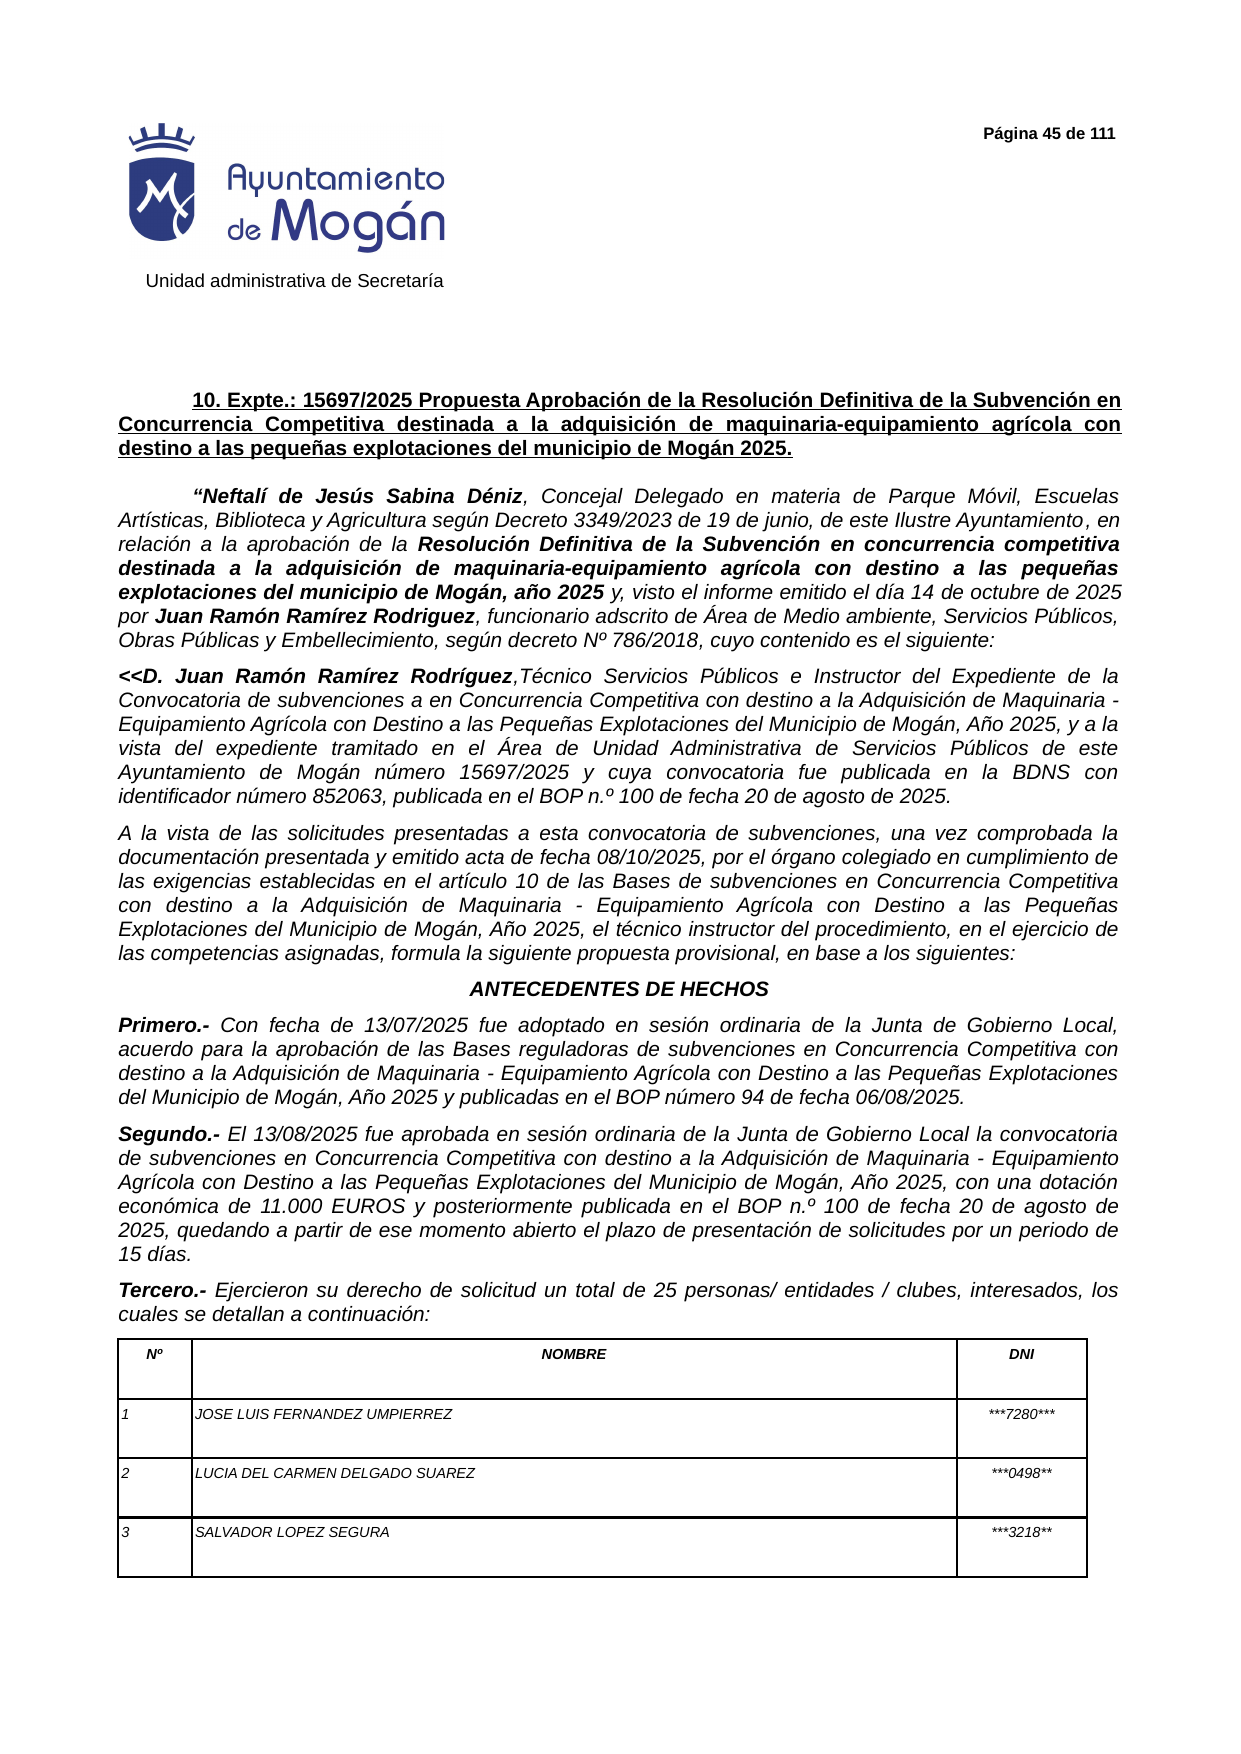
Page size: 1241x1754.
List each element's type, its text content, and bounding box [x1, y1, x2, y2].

table_cell 1 [119, 1400, 191, 1457]
text <<D. Juan Ramón Ramírez Rodríguez,Técnico Servicios Públicos e Instructor del Expediente de la Convocatoria de subvenciones a en Concurrencia Competitiva con destino a la Adquisición de Maquinaria - Equipamiento Agrícola con Destino a las Pequeñas Explotaciones del Municipio de Mogán, Año 2025, y a la vista del expediente tramitado en el Área de Unidad Administrativa de Servicios Públicos de este Ayuntamiento de Mogán número 15697/2025 y cuya convocatoria fue publicada en la BDNS con identificador número 852063, publicada en el BOP n.º 100 de fecha 20 de agosto de 2025. [118, 664, 1122, 808]
table_cell 3 [119, 1519, 191, 1576]
table_cell ***3218** [958, 1519, 1086, 1576]
table_header NOMBRE [193, 1340, 956, 1398]
table_cell LUCIA DEL CARMEN DELGADO SUAREZ [193, 1459, 956, 1516]
text A la vista de las solicitudes presentadas a esta convocatoria de subvenciones, una vez comprobada la documentación presentada y emitido acta de fecha 08/10/2025, por el órgano colegiado en cumplimiento de las exigencias establecidas en el artículo 10 de las Bases de subvenciones en Concurrencia Competitiva con destino a la Adquisición de Maquinaria - Equipamiento Agrícola con Destino a las Pequeñas Explotaciones del Municipio de Mogán, Año 2025, el técnico instructor del procedimiento, en el ejercicio de las competencias asignadas, formula la siguiente propuesta provisional, en base a los siguientes: [118, 821, 1122, 964]
text “Neftalí de Jesús Sabina Déniz, Concejal Delegado en materia de Parque Móvil, Escuelas Artísticas, Biblioteca y Agricultura según Decreto 3349/2023 de 19 de junio, de este Ilustre Ayuntamiento, en relación a la aprobación de la Resolución Definitiva de la Subvención en concurrencia competitiva destinada a la adquisición de maquinaria-equipamiento agrícola con destino a las pequeñas explotaciones del municipio de Mogán, año 2025 y, visto el informe emitido el día 14 de octubre de 2025 por Juan Ramón Ramírez Rodriguez, funcionario adscrito de Área de Medio ambiente, Servicios Públicos, Obras Públicas y Embellecimiento, según decreto Nº 786/2018, cuyo contenido es el siguiente: [118, 484, 1122, 652]
picture [128, 123, 445, 259]
table_cell ***7280*** [958, 1400, 1086, 1457]
table_cell ***0498** [958, 1459, 1086, 1516]
text Segundo.- El 13/08/2025 fue aprobada en sesión ordinaria de la Junta de Gobierno Local la convocatoria de subvenciones en Concurrencia Competitiva con destino a la Adquisición de Maquinaria - Equipamiento Agrícola con Destino a las Pequeñas Explotaciones del Municipio de Mogán, Año 2025, con una dotación económica de 11.000 EUROS y posteriormente publicada en el BOP n.º 100 de fecha 20 de agosto de 2025, quedando a partir de ese momento abierto el plazo de presentación de solicitudes por un periodo de 15 días. [118, 1122, 1122, 1265]
text ANTECEDENTES DE HECHOS [118, 977, 1122, 1001]
text Tercero.- Ejercieron su derecho de solicitud un total de 25 personas/ entidades / clubes, interesados, los cuales se detallan a continuación: [118, 1278, 1122, 1326]
table_cell SALVADOR LOPEZ SEGURA [193, 1519, 956, 1576]
table_cell JOSE LUIS FERNANDEZ UMPIERREZ [193, 1400, 956, 1457]
text destino a las pequeñas explotaciones del municipio de Mogán 2025. [118, 434, 1122, 460]
text Primero.- Con fecha de 13/07/2025 fue adoptado en sesión ordinaria de la Junta de Gobierno Local, acuerdo para la aprobación de las Bases reguladoras de subvenciones en Concurrencia Competitiva con destino a la Adquisición de Maquinaria - Equipamiento Agrícola con Destino a las Pequeñas Explotaciones del Municipio de Mogán, Año 2025 y publicadas en el BOP número 94 de fecha 06/08/2025. [118, 1013, 1122, 1109]
table_header Nº [119, 1340, 191, 1398]
table_cell 2 [119, 1459, 191, 1516]
table_header DNI [958, 1340, 1086, 1398]
text 10. Expte.: 15697/2025 Propuesta Aprobación de la Resolución Definitiva de la Subvención en Concurrencia Competitiva destinada a la adquisición de maquinaria-equipamiento agrícola con [118, 388, 1122, 433]
